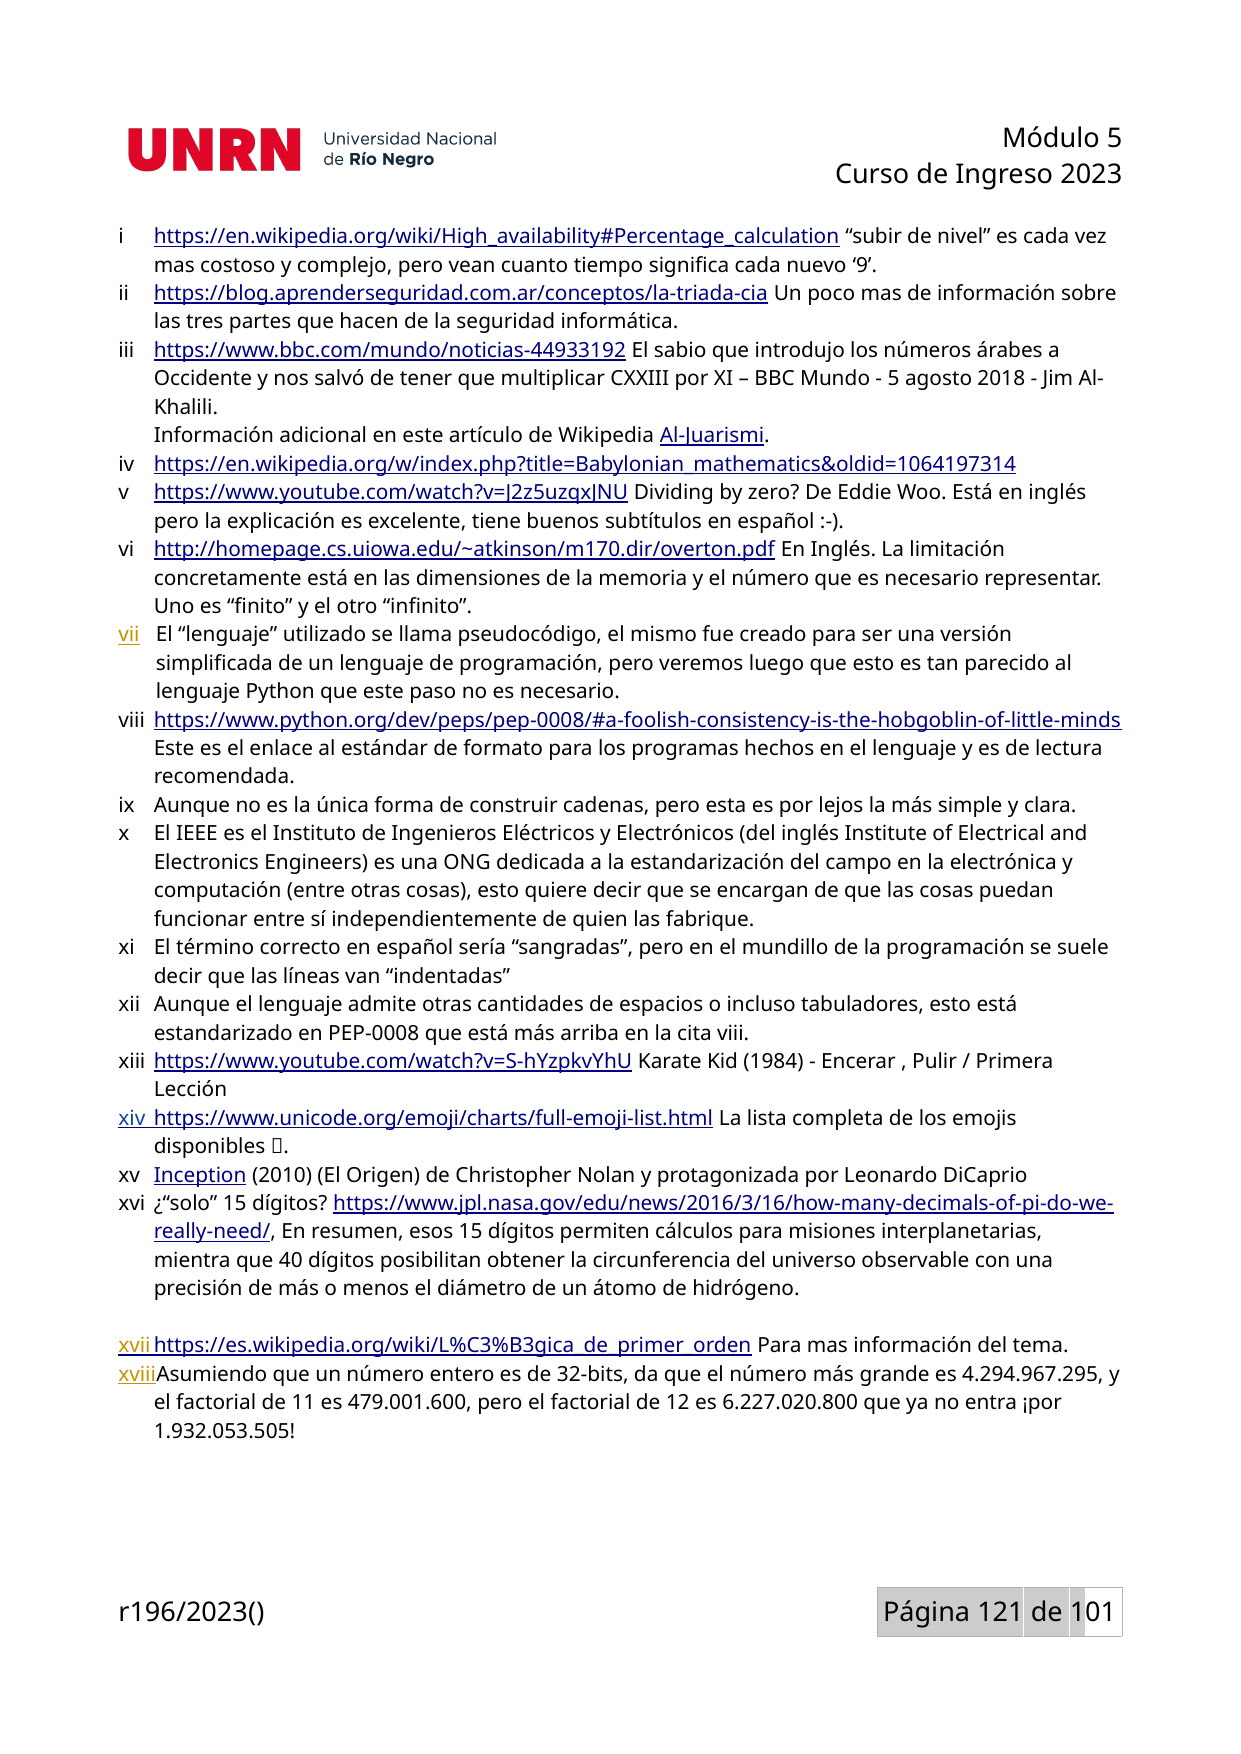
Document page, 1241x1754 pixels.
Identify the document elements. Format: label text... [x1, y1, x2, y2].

text https://en.wikipedia.org/wiki/High_availability#Percentage_calculation “subir de nivel” es cada vez mas costoso y complejo, pero vean cuanto tiempo significa cada nuevo ‘9’. [118, 221, 1122, 278]
text https://blog.aprenderseguridad.com.ar/conceptos/la-triada-cia Un poco mas de información sobre las tres partes que hacen de la seguridad informática. [118, 278, 1122, 335]
picture [118, 118, 505, 180]
text El IEEE es el Instituto de Ingenieros Eléctricos y Electrónicos (del inglés Institute of Electrical and Electronics Engineers) es una ONG dedicada a la estandarización del campo en la electrónica y computación (entre otras cosas), esto quiere decir que se encargan de que las cosas puedan funcionar entre sí independientemente de quien las fabrique. [118, 818, 1122, 932]
text https://en.wikipedia.org/w/index.php?title=Babylonian_mathematics&oldid=1064197314 [118, 449, 1122, 477]
text https://es.wikipedia.org/wiki/L%C3%B3gica_de_primer_orden Para mas información del tema. [118, 1330, 1122, 1359]
text Aunque no es la única forma de construir cadenas, pero esta es por lejos la más simple y clara. [118, 790, 1122, 818]
text https://www.python.org/dev/peps/pep-0008/#a-foolish-consistency-is-the-hobgoblin-of-little-minds Este es el enlace al estándar de formato para los programas hechos en el lenguaje y es de lectura recomendada. [118, 705, 1122, 790]
text https://www.youtube.com/watch?v=S-hYzpkvYhU Karate Kid (1984) - Encerar , Pulir / Primera Lección [118, 1046, 1122, 1103]
text https://www.bbc.com/mundo/noticias-44933192 El sabio que introdujo los números árabes a Occidente y nos salvó de tener que multiplicar CXXIII por XI – BBC Mundo - 5 agosto 2018 - Jim Al-Khalili. Información adicional en este artículo de Wikipedia Al-Juarismi. [118, 335, 1122, 449]
text ¿“solo” 15 dígitos? https://www.jpl.nasa.gov/edu/news/2016/3/16/how-many-decimals-of-pi-do-we-really-need/, En resumen, esos 15 dígitos permiten cálculos para misiones interplanetarias, mientra que 40 dígitos posibilitan obtener la circunferencia del universo observable con una precisión de más o menos el diámetro de un átomo de hidrógeno. [118, 1188, 1122, 1302]
list Asumiendo que un número entero es de 32-bits, da que el número más grande es 4.294.967.295, y el factorial de 11 es 479.001.600, pero el factorial de 12 es 6.227.020.800 que ya no entra ¡por 1.932.053.505! [118, 1359, 1122, 1444]
text El término correcto en español sería “sangradas”, pero en el mundillo de la programación se suele decir que las líneas van “indentadas” [118, 932, 1122, 989]
text Aunque el lenguaje admite otras cantidades de espacios o incluso tabuladores, esto está estandarizado en PEP-0008 que está más arriba en la cita viii. [118, 989, 1122, 1046]
text http://homepage.cs.uiowa.edu/~atkinson/m170.dir/overton.pdf En Inglés. La limitación concretamente está en las dimensiones de la memoria y el número que es necesario representar. Uno es “finito” y el otro “infinito”. [118, 534, 1122, 619]
text https://www.youtube.com/watch?v=J2z5uzqxJNU Dividing by zero? De Eddie Woo. Está en inglés pero la explicación es excelente, tiene buenos subtítulos en español :-). [118, 477, 1122, 534]
text Inception (2010) (El Origen) de Christopher Nolan y protagonizada por Leonardo DiCaprio [118, 1160, 1122, 1188]
